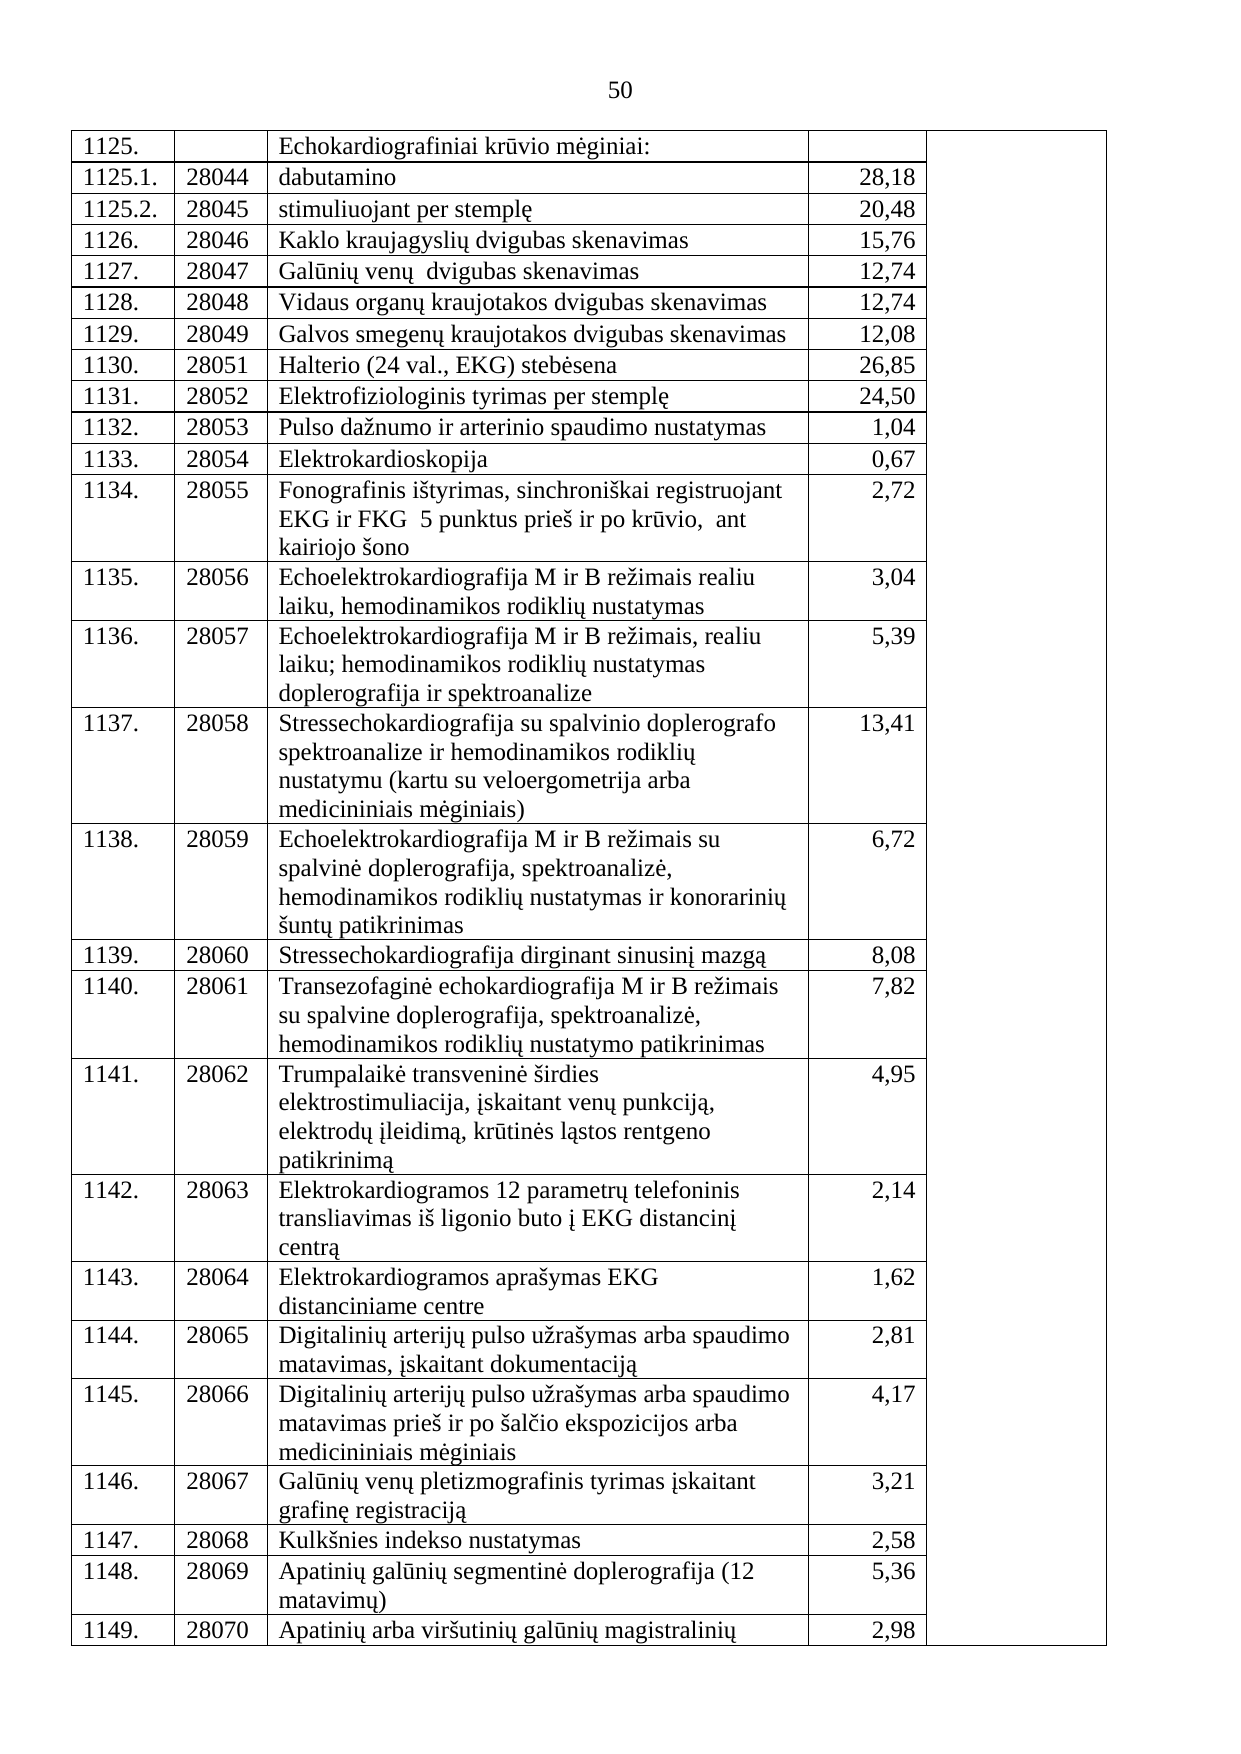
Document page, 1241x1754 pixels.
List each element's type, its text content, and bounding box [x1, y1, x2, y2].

table_cell 1125. [72, 131, 174, 161]
table_cell [1107, 255, 1120, 286]
table_cell Galūnių venų pletizmografinis tyrimas įskaitant grafinę registraciją [268, 1466, 808, 1524]
table_cell 2,72 [809, 475, 926, 561]
table_cell [1107, 161, 1120, 193]
table_cell 28059 [175, 824, 267, 939]
table_cell Transezofaginė echokardiografija M ir B režimais su spalvine doplerografija, spektroanalizė, hemodinamikos rodiklių nustatymo patikrinimas [268, 971, 808, 1058]
table_cell [927, 131, 1106, 1645]
table_cell 1145. [72, 1379, 174, 1465]
table_cell 1141. [72, 1059, 174, 1174]
table_cell 1133. [72, 444, 174, 474]
table_cell Echokardiografiniai krūvio mėginiai: [268, 131, 808, 161]
table_cell 7,82 [809, 971, 926, 1058]
table_cell 1131. [72, 381, 174, 411]
table_cell Apatinių arba viršutinių galūnių magistralinių [268, 1615, 808, 1645]
table_cell 28063 [175, 1175, 267, 1261]
table_cell 2,58 [809, 1525, 926, 1555]
table_cell 24,50 [809, 381, 926, 411]
table_cell 28067 [175, 1466, 267, 1524]
table_cell 12,08 [809, 319, 926, 349]
table_cell 1135. [72, 562, 174, 620]
table_cell 3,21 [809, 1466, 926, 1524]
table_cell Galūnių venų dvigubas skenavimas [268, 256, 808, 286]
table_cell Trumpalaikė transveninė širdies elektrostimuliacija, įskaitant venų punkciją, elektrodų įleidimą, krūtinės ląstos rentgeno patikrinimą [268, 1059, 808, 1174]
table_cell 1143. [72, 1262, 174, 1319]
table_cell 1138. [72, 824, 174, 939]
table_cell 2,14 [809, 1175, 926, 1261]
table_cell 1140. [72, 971, 174, 1058]
table_cell [1107, 286, 1120, 318]
table_cell 15,76 [809, 225, 926, 255]
table_cell [1107, 349, 1120, 380]
table_cell dabutamino [268, 163, 808, 193]
table_cell [1107, 823, 1120, 939]
table_cell 28047 [175, 256, 267, 286]
table_cell 28057 [175, 621, 267, 707]
table_cell 28049 [175, 319, 267, 349]
table_cell 1126. [72, 225, 174, 255]
table_cell 12,74 [809, 288, 926, 318]
table_cell 1132. [72, 413, 174, 443]
table_cell [1107, 1378, 1120, 1465]
table_cell Halterio (24 val., EKG) stebėsena [268, 350, 808, 380]
table_cell [1107, 1465, 1120, 1524]
table_cell [175, 131, 267, 161]
table_cell 13,41 [809, 708, 926, 823]
table_cell 1127. [72, 256, 174, 286]
table_cell 2,98 [809, 1615, 926, 1645]
table_cell [1107, 380, 1120, 411]
table_cell 28054 [175, 444, 267, 474]
table_cell 0,67 [809, 444, 926, 474]
table_cell 1125.1. [72, 163, 174, 193]
table_cell Apatinių galūnių segmentinė doplerografija (12 matavimų) [268, 1556, 808, 1614]
table_cell 28053 [175, 413, 267, 443]
table_cell 28066 [175, 1379, 267, 1465]
table_cell 5,39 [809, 621, 926, 707]
table_cell 28,18 [809, 163, 926, 193]
table_cell 12,74 [809, 256, 926, 286]
table_cell Digitalinių arterijų pulso užrašymas arba spaudimo matavimas, įskaitant dokumentaciją [268, 1321, 808, 1378]
table_cell 28056 [175, 562, 267, 620]
table_cell 6,72 [809, 824, 926, 939]
table_cell 1142. [72, 1175, 174, 1261]
table_cell 5,36 [809, 1556, 926, 1614]
table_cell Elektrokardiogramos 12 parametrų telefoninis transliavimas iš ligonio buto į EKG distancinį centrą [268, 1175, 808, 1261]
table_cell 28048 [175, 288, 267, 318]
table_cell Echoelektrokardiografija M ir B režimais realiu laiku, hemodinamikos rodiklių nustatymas [268, 562, 808, 620]
table_cell 28052 [175, 381, 267, 411]
table_cell [1107, 224, 1120, 255]
table_cell Stressechokardiografija dirginant sinusinį mazgą [268, 940, 808, 970]
table_cell 28062 [175, 1059, 267, 1174]
table_cell 1137. [72, 708, 174, 823]
table_cell [1107, 193, 1120, 224]
table_cell Kulkšnies indekso nustatymas [268, 1525, 808, 1555]
table_cell Pulso dažnumo ir arterinio spaudimo nustatymas [268, 413, 808, 443]
table_cell Fonografinis ištyrimas, sinchroniškai registruojant EKG ir FKG 5 punktus prieš ir po krūvio, ant kairiojo šono [268, 475, 808, 561]
table_cell Elektrofiziologinis tyrimas per stemplę [268, 381, 808, 411]
table_cell 20,48 [809, 194, 926, 224]
table_cell [1107, 1320, 1120, 1378]
table_cell [1107, 1555, 1120, 1614]
table_cell 1134. [72, 475, 174, 561]
table_cell Elektrokardiogramos aprašymas EKG distanciniame centre [268, 1262, 808, 1319]
table_cell 1147. [72, 1525, 174, 1555]
table_cell [809, 131, 926, 161]
table_cell 3,04 [809, 562, 926, 620]
table_cell Kaklo kraujagyslių dvigubas skenavimas [268, 225, 808, 255]
table_cell 1136. [72, 621, 174, 707]
table_cell 28069 [175, 1556, 267, 1614]
table_cell 26,85 [809, 350, 926, 380]
table_cell [1107, 1524, 1120, 1555]
table_cell [1107, 318, 1120, 349]
table_cell 1,62 [809, 1262, 926, 1319]
table_cell 1146. [72, 1466, 174, 1524]
table_cell [1107, 707, 1120, 823]
table_cell [1107, 1058, 1120, 1174]
table_cell 28061 [175, 971, 267, 1058]
table_cell 28051 [175, 350, 267, 380]
table_cell 1128. [72, 288, 174, 318]
table_cell 2,81 [809, 1321, 926, 1378]
table_cell 28058 [175, 708, 267, 823]
table_cell [1107, 561, 1120, 620]
table_cell 28045 [175, 194, 267, 224]
table_cell 28068 [175, 1525, 267, 1555]
table_cell Galvos smegenų kraujotakos dvigubas skenavimas [268, 319, 808, 349]
table_cell Elektrokardioskopija [268, 444, 808, 474]
table_cell [1107, 939, 1120, 970]
table_cell 1129. [72, 319, 174, 349]
table_cell Digitalinių arterijų pulso užrašymas arba spaudimo matavimas prieš ir po šalčio ekspozicijos arba medicininiais mėginiais [268, 1379, 808, 1465]
table_cell 1130. [72, 350, 174, 380]
table_cell [1107, 970, 1120, 1058]
table_cell Vidaus organų kraujotakos dvigubas skenavimas [268, 288, 808, 318]
table_cell 28064 [175, 1262, 267, 1319]
table_cell [1107, 443, 1120, 474]
table_cell [1107, 1261, 1120, 1319]
table_cell 1139. [72, 940, 174, 970]
table_cell 4,95 [809, 1059, 926, 1174]
table_cell Echoelektrokardiografija M ir B režimais, realiu laiku; hemodinamikos rodiklių nustatymas doplerografija ir spektroanalize [268, 621, 808, 707]
table_cell 28060 [175, 940, 267, 970]
table_cell 28070 [175, 1615, 267, 1645]
table_cell Stressechokardiografija su spalvinio doplerografo spektroanalize ir hemodinamikos rodiklių nustatymu (kartu su veloergometrija arba medicininiais mėginiais) [268, 708, 808, 823]
table_cell [1107, 411, 1120, 443]
table_cell [1107, 1174, 1120, 1261]
table_cell stimuliuojant per stemplę [268, 194, 808, 224]
table_cell 28046 [175, 225, 267, 255]
table_cell 28055 [175, 475, 267, 561]
table_cell Echoelektrokardiografija M ir B režimais su spalvinė doplerografija, spektroanalizė, hemodinamikos rodiklių nustatymas ir konorarinių šuntų patikrinimas [268, 824, 808, 939]
table_cell 1148. [72, 1556, 174, 1614]
table_cell 1149. [72, 1615, 174, 1645]
table_cell 28044 [175, 163, 267, 193]
table_cell [1107, 130, 1120, 161]
table_cell [1107, 620, 1120, 707]
table_cell 1,04 [809, 413, 926, 443]
table_cell 28065 [175, 1321, 267, 1378]
table_cell 1144. [72, 1321, 174, 1378]
table_cell [1107, 1614, 1120, 1645]
table_cell [1107, 474, 1120, 561]
table_cell 4,17 [809, 1379, 926, 1465]
table_cell 8,08 [809, 940, 926, 970]
table_cell 1125.2. [72, 194, 174, 224]
